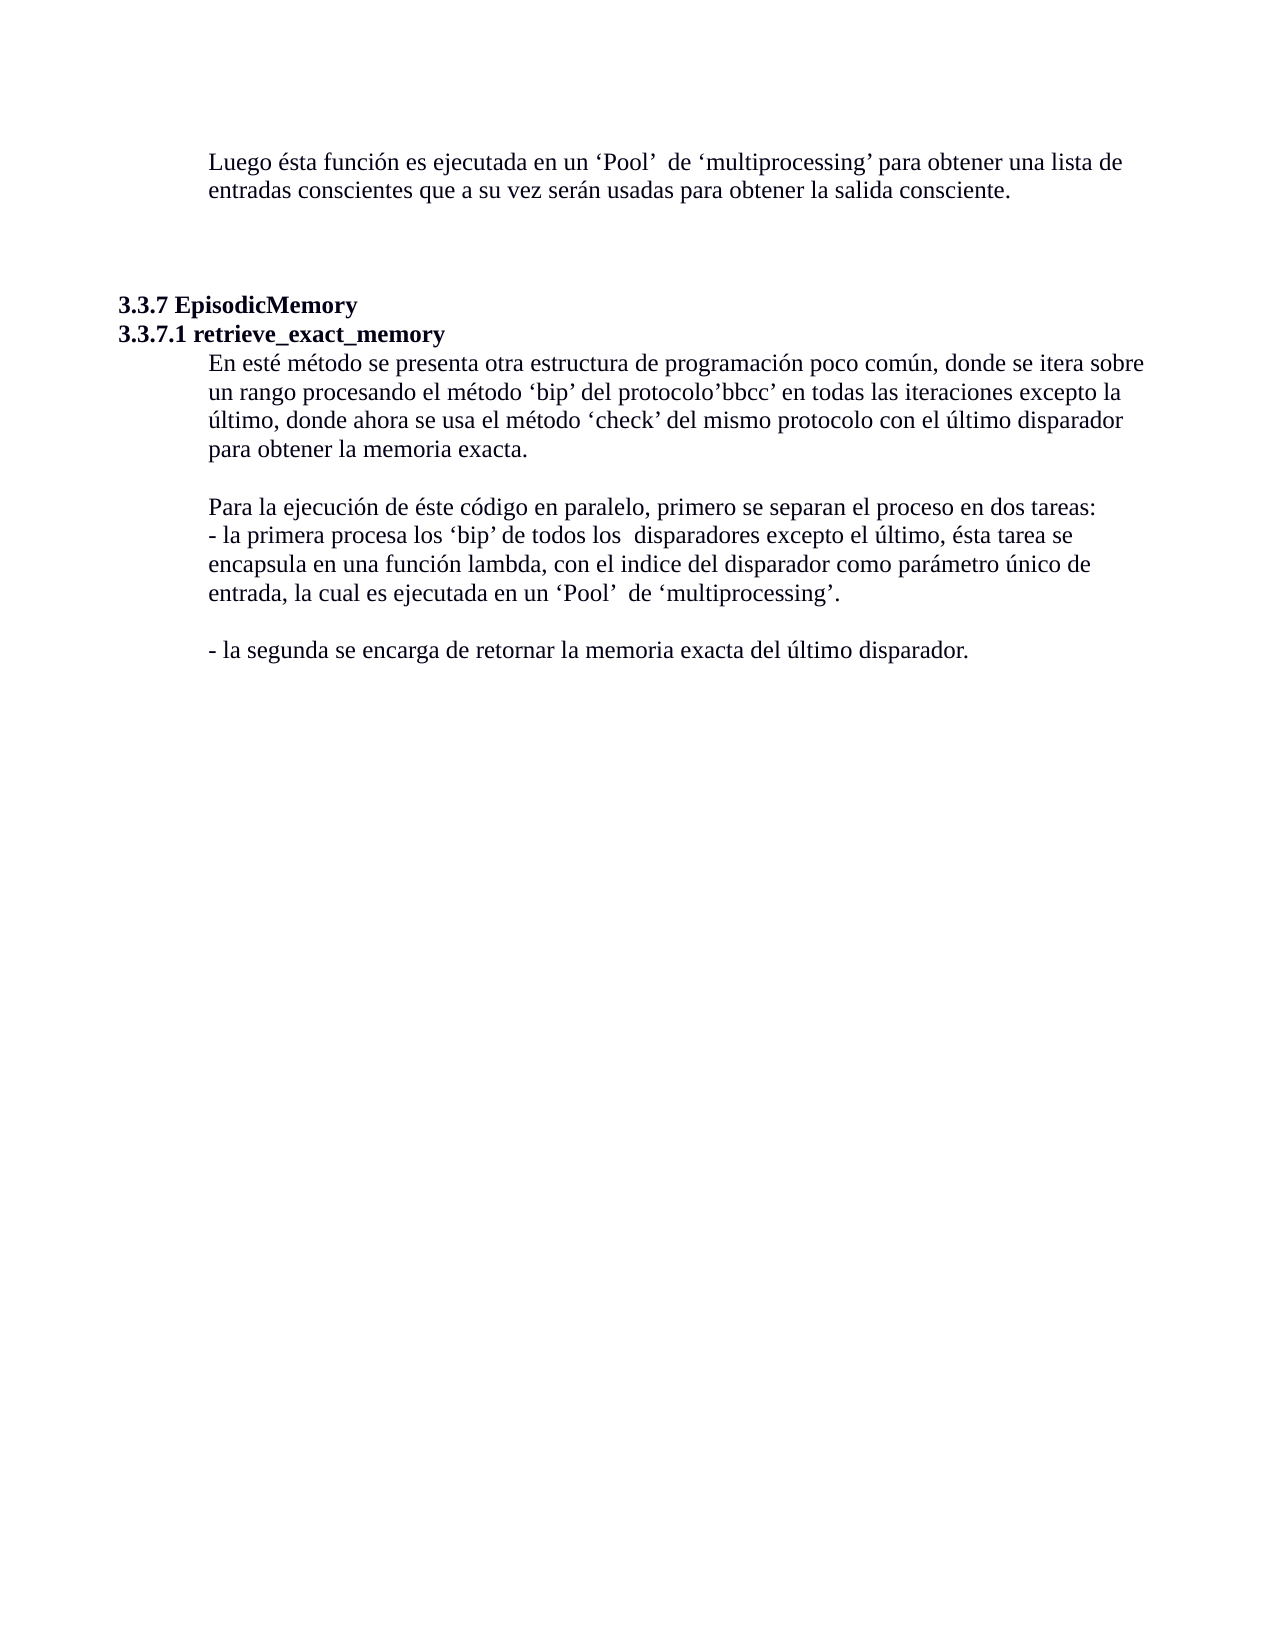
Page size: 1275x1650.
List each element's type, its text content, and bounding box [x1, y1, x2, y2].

text Luego ésta función es ejecutada en un ‘Pool’ de ‘multiprocessing’ para obtener una lista de entradas conscientes que a su vez serán usadas para obtener la salida consciente. [118, 118, 1157, 204]
text 3.3.7 EpisodicMemory [118, 291, 1157, 319]
text - la primera procesa los ‘bip’ de todos los disparadores excepto el último, ésta tarea se encapsula en una función lambda, con el indice del disparador como parámetro único de entrada, la cual es ejecutada en un ‘Pool’ de ‘multiprocessing’. [118, 521, 1157, 607]
text - la segunda se encarga de retornar la memoria exacta del último disparador. [118, 636, 1157, 664]
text En esté método se presenta otra estructura de programación poco común, donde se itera sobre un rango procesando el método ‘bip’ del protocolo’bbcc’ en todas las iteraciones excepto la último, donde ahora se usa el método ‘check’ del mismo protocolo con el último disparador para obtener la memoria exacta. Para la ejecución de éste código en paralelo, primero se separan el proceso en dos tareas: [118, 348, 1157, 521]
text 3.3.7.1 retrieve_exact_memory [118, 319, 1157, 348]
